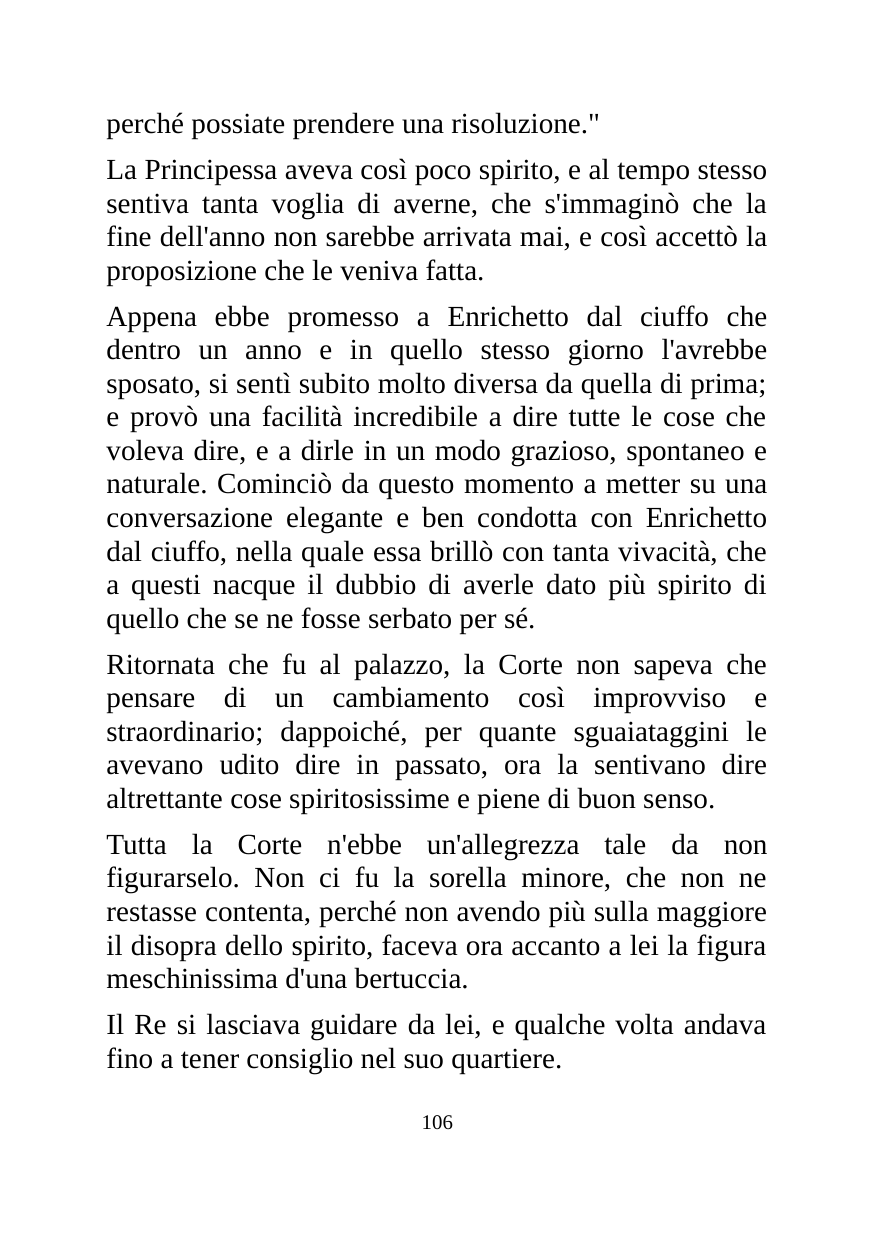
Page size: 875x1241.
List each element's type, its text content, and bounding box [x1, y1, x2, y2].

text perché possiate prendere una risoluzione." [106, 106, 768, 140]
text Tutta la Corte n'ebbe un'allegrezza tale da non figurarselo. Non ci fu la sorella minore, che non ne restasse contenta, perché non avendo più sulla maggiore il disopra dello spirito, faceva ora accanto a lei la figura meschinissima d'una bertuccia. [106, 827, 768, 995]
text Appena ebbe promesso a Enrichetto dal ciuffo che dentro un anno e in quello stesso giorno l'avrebbe sposato, si sentì subito molto diversa da quella di prima; e provò una facilità incredibile a dire tutte le cose che voleva dire, e a dirle in un modo grazioso, spontaneo e naturale. Cominciò da questo momento a metter su una conversazione elegante e ben condotta con Enrichetto dal ciuffo, nella quale essa brillò con tanta vivacità, che a questi nacque il dubbio di averle dato più spirito di quello che se ne fosse serbato per sé. [106, 299, 768, 634]
text La Principessa aveva così poco spirito, e al tempo stesso sentiva tanta voglia di averne, che s'immaginò che la fine dell'anno non sarebbe arrivata mai, e così accettò la proposizione che le veniva fatta. [106, 152, 768, 286]
text Ritornata che fu al palazzo, la Corte non sapeva che pensare di un cambiamento così improvviso e straordinario; dappoiché, per quante sguaiataggini le avevano udito dire in passato, ora la sentivano dire altrettante cose spiritosissime e piene di buon senso. [106, 647, 768, 814]
text Il Re si lasciava guidare da lei, e qualche volta andava fino a tener consiglio nel suo quartiere. [106, 1007, 768, 1074]
